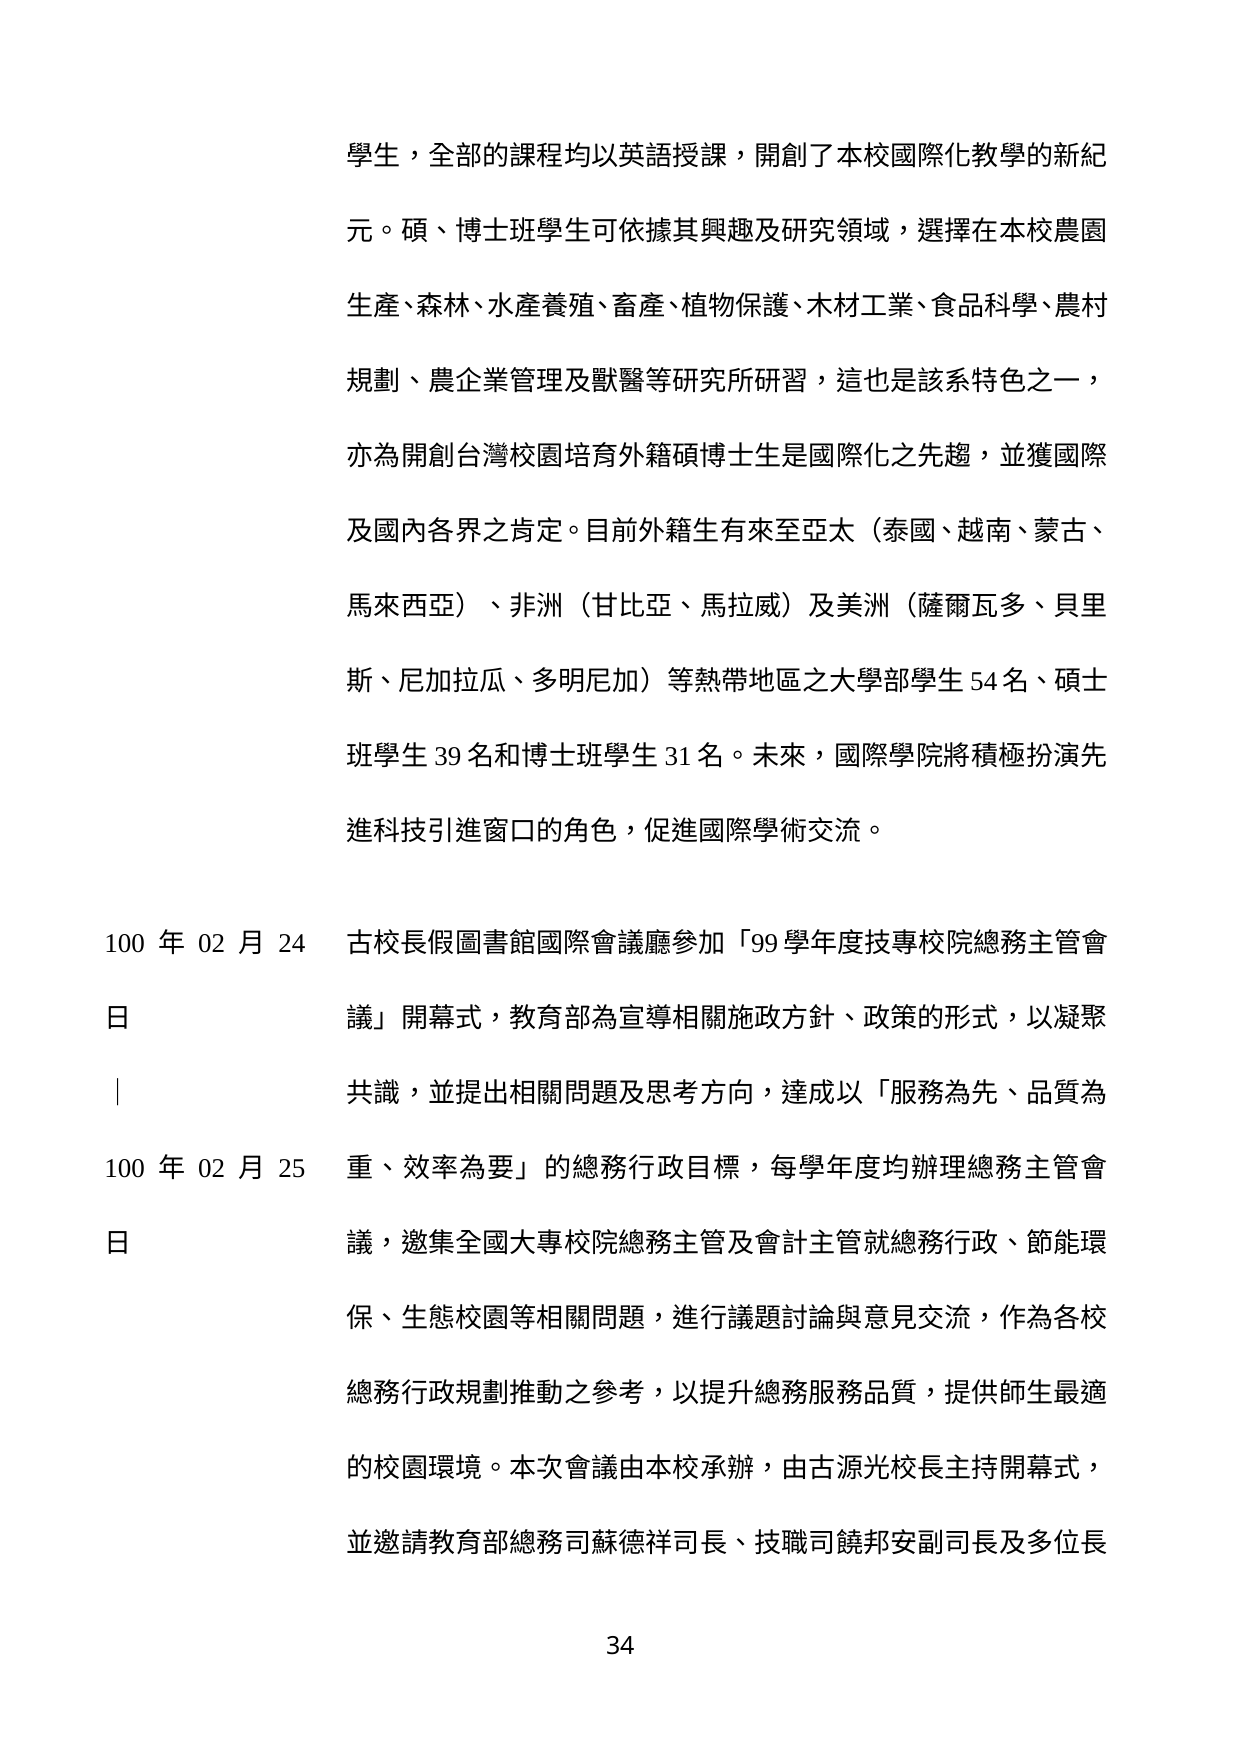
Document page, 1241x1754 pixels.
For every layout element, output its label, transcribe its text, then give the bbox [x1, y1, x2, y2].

table_header [101, 116, 308, 903]
table_cell [308, 903, 343, 1578]
table_header [308, 116, 343, 903]
table_cell 100年02月24日 ｜ 100年02月25日 [101, 903, 308, 1578]
table_header 學生，全部的課程均以英語授課，開創了本校國際化教學的新紀元。碩、博士班學生可依據其興趣及研究領域，選擇在本校農園生產、森林、水產養殖、畜產、植物保護、木材工業、食品科學、農村規劃、農企業管理及獸醫等研究所研習，這也是該系特色之一，亦為開創台灣校園培育外籍碩博士生是國際化之先趨，並獲國際及國內各界之肯定。目前外籍生有來至亞太（泰國、越南、蒙古、馬來西亞）、非洲（甘比亞、馬拉威）及美洲（薩爾瓦多、貝里斯、尼加拉瓜、多明尼加）等熱帶地區之大學部學生54名、碩士班學生39名和博士班學生31名。未來，國際學院將積極扮演先進科技引進窗口的角色，促進國際學術交流。 [344, 116, 1111, 903]
table_cell 古校長假圖書館國際會議廳參加「99學年度技專校院總務主管會議」開幕式，教育部為宣導相關施政方針、政策的形式，以凝聚共識，並提出相關問題及思考方向，達成以「服務為先、品質為重、效率為要」的總務行政目標，每學年度均辦理總務主管會議，邀集全國大專校院總務主管及會計主管就總務行政、節能環保、生態校園等相關問題，進行議題討論與意見交流，作為各校總務行政規劃推動之參考，以提升總務服務品質，提供師生最適的校園環境。本次會議由本校承辦，由古源光校長主持開幕式，並邀請教育部總務司蘇德祥司長、技職司饒邦安副司長及多位長 [344, 903, 1111, 1578]
